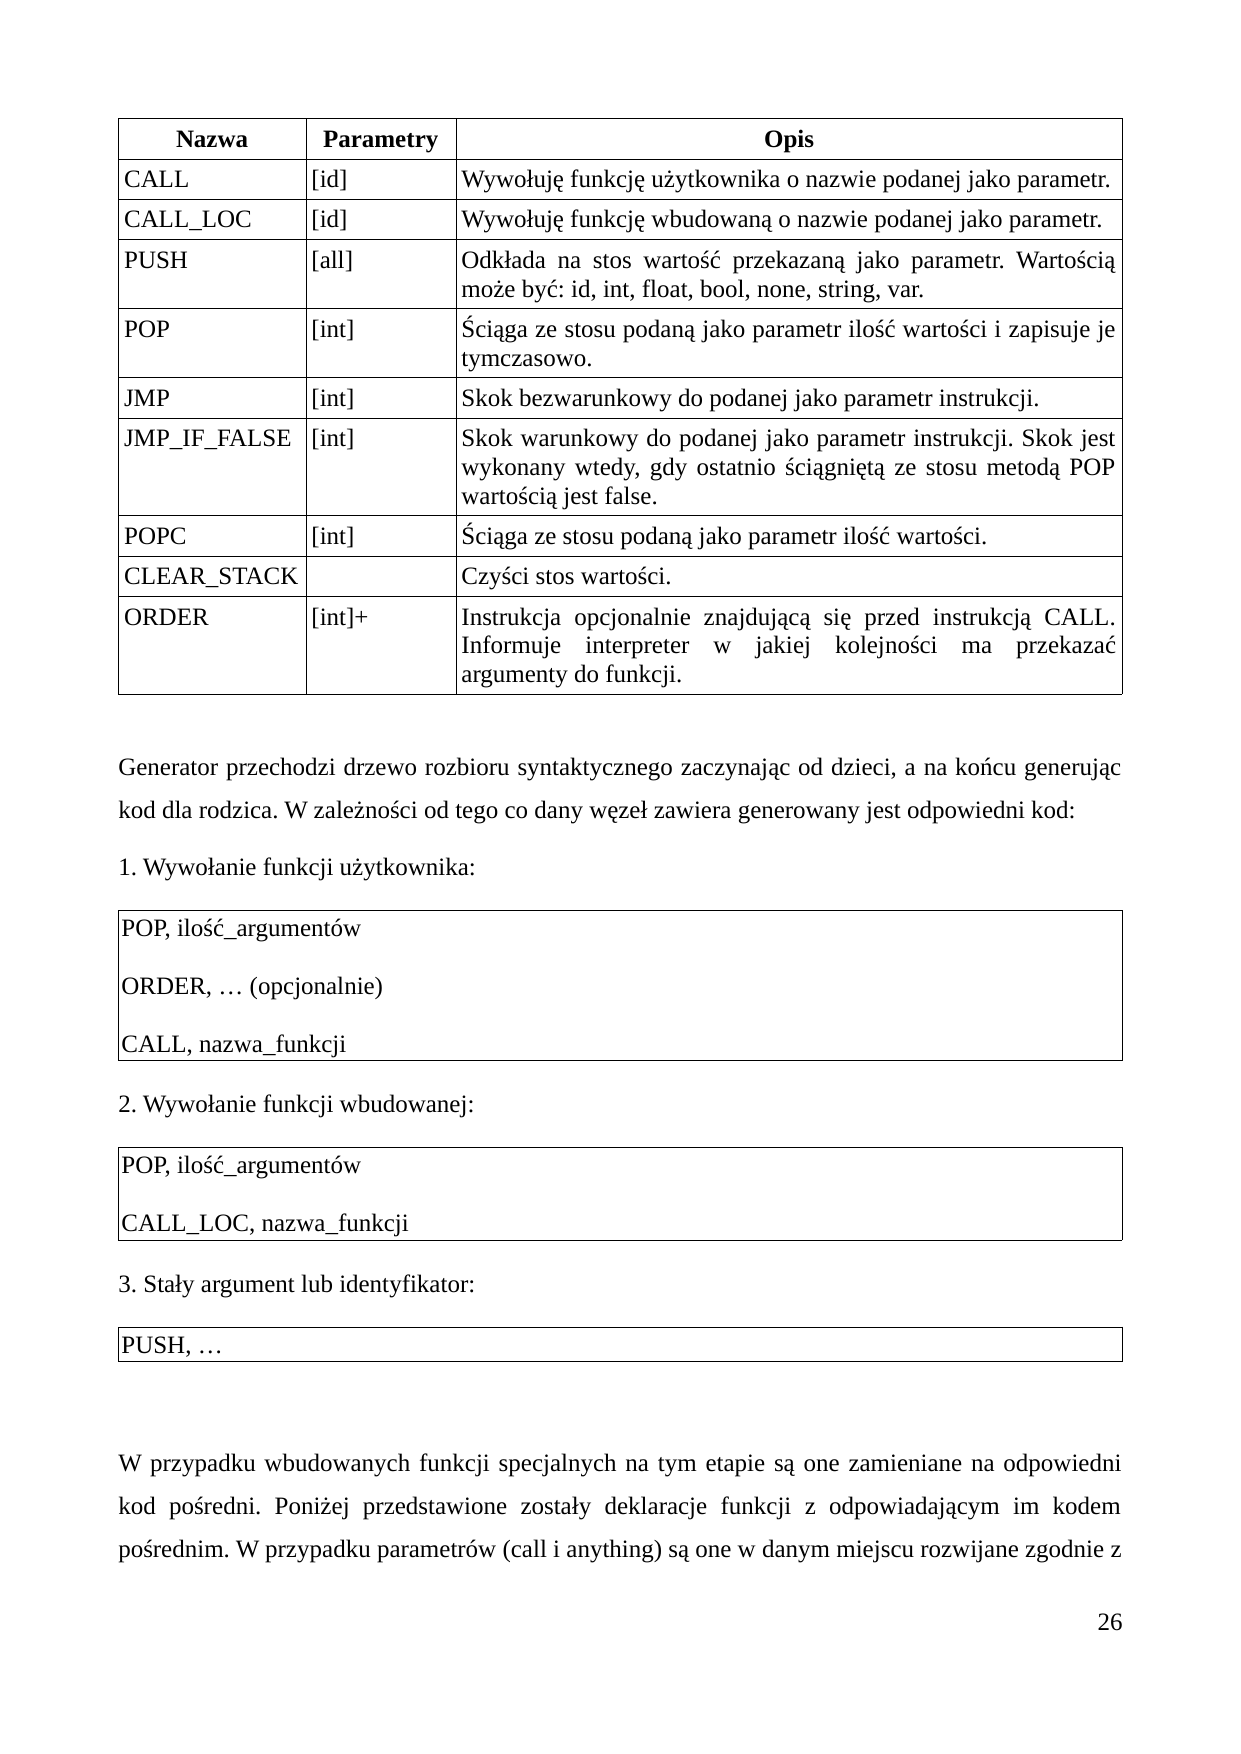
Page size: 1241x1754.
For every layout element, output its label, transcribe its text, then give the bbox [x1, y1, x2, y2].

text 1. Wywołanie funkcji użytkownika: [118, 852, 1122, 881]
table_cell Wywołuję funkcję wbudowaną o nazwie podanej jako parametr. [457, 200, 1122, 239]
table_cell Ściąga ze stosu podaną jako parametr ilość wartości. [457, 516, 1122, 556]
text POP, ilość_argumentów [119, 1148, 1122, 1179]
table_cell [id] [307, 200, 456, 239]
table_cell POPC [119, 516, 306, 556]
text W przypadku wbudowanych funkcji specjalnych na tym etapie są one zamieniane na odpowiedni kod pośredni. Poniżej przedstawione zostały deklaracje funkcji z odpowiadającym im kodem pośrednim. W przypadku parametrów (call i anything) są one w danym miejscu rozwijane zgodnie z [118, 1448, 1122, 1563]
text ORDER, … (opcjonalnie) [119, 968, 1122, 1000]
text CALL, nazwa_funkcji [119, 1026, 1122, 1060]
table_header Opis [457, 119, 1122, 158]
table_cell [int] [307, 378, 456, 417]
text POP, ilość_argumentów [119, 911, 1122, 942]
table_cell Skok bezwarunkowy do podanej jako parametr instrukcji. [457, 378, 1122, 417]
table_cell ORDER [119, 597, 306, 694]
table_cell [int] [307, 516, 456, 556]
table_cell Ściąga ze stosu podaną jako parametr ilość wartości i zapisuje je tymczasowo. [457, 309, 1122, 377]
text 2. Wywołanie funkcji wbudowanej: [118, 1089, 1122, 1118]
table_cell JMP [119, 378, 306, 417]
table_cell [all] [307, 240, 456, 308]
table_cell Odkłada na stos wartość przekazaną jako parametr. Wartością może być: id, int, float, bool, none, string, var. [457, 240, 1122, 308]
table_header Nazwa [119, 119, 306, 158]
table_cell [int]+ [307, 597, 456, 694]
text Generator przechodzi drzewo rozbioru syntaktycznego zaczynając od dzieci, a na końcu generując kod dla rodzica. W zależności od tego co dany węzeł zawiera generowany jest odpowiedni kod: [118, 752, 1122, 823]
table_cell Wywołuję funkcję użytkownika o nazwie podanej jako parametr. [457, 160, 1122, 199]
table_cell JMP_IF_FALSE [119, 419, 306, 515]
table_cell POP [119, 309, 306, 377]
table_cell [int] [307, 309, 456, 377]
table_cell PUSH [119, 240, 306, 308]
table_cell CLEAR_STACK [119, 557, 306, 596]
table_cell [307, 557, 456, 596]
table_cell [int] [307, 419, 456, 515]
table_cell Czyści stos wartości. [457, 557, 1122, 596]
table_cell CALL [119, 160, 306, 199]
table_cell [id] [307, 160, 456, 199]
text PUSH, … [119, 1328, 1122, 1361]
text 3. Stały argument lub identyfikator: [118, 1269, 1122, 1298]
table_header Parametry [307, 119, 456, 158]
table_cell CALL_LOC [119, 200, 306, 239]
text CALL_LOC, nazwa_funkcji [119, 1205, 1122, 1240]
table_cell Skok warunkowy do podanej jako parametr instrukcji. Skok jest wykonany wtedy, gdy ostatnio ściągniętą ze stosu metodą POP wartością jest false. [457, 419, 1122, 515]
table_cell Instrukcja opcjonalnie znajdującą się przed instrukcją CALL. Informuje interpreter w jakiej kolejności ma przekazać argumenty do funkcji. [457, 597, 1122, 694]
